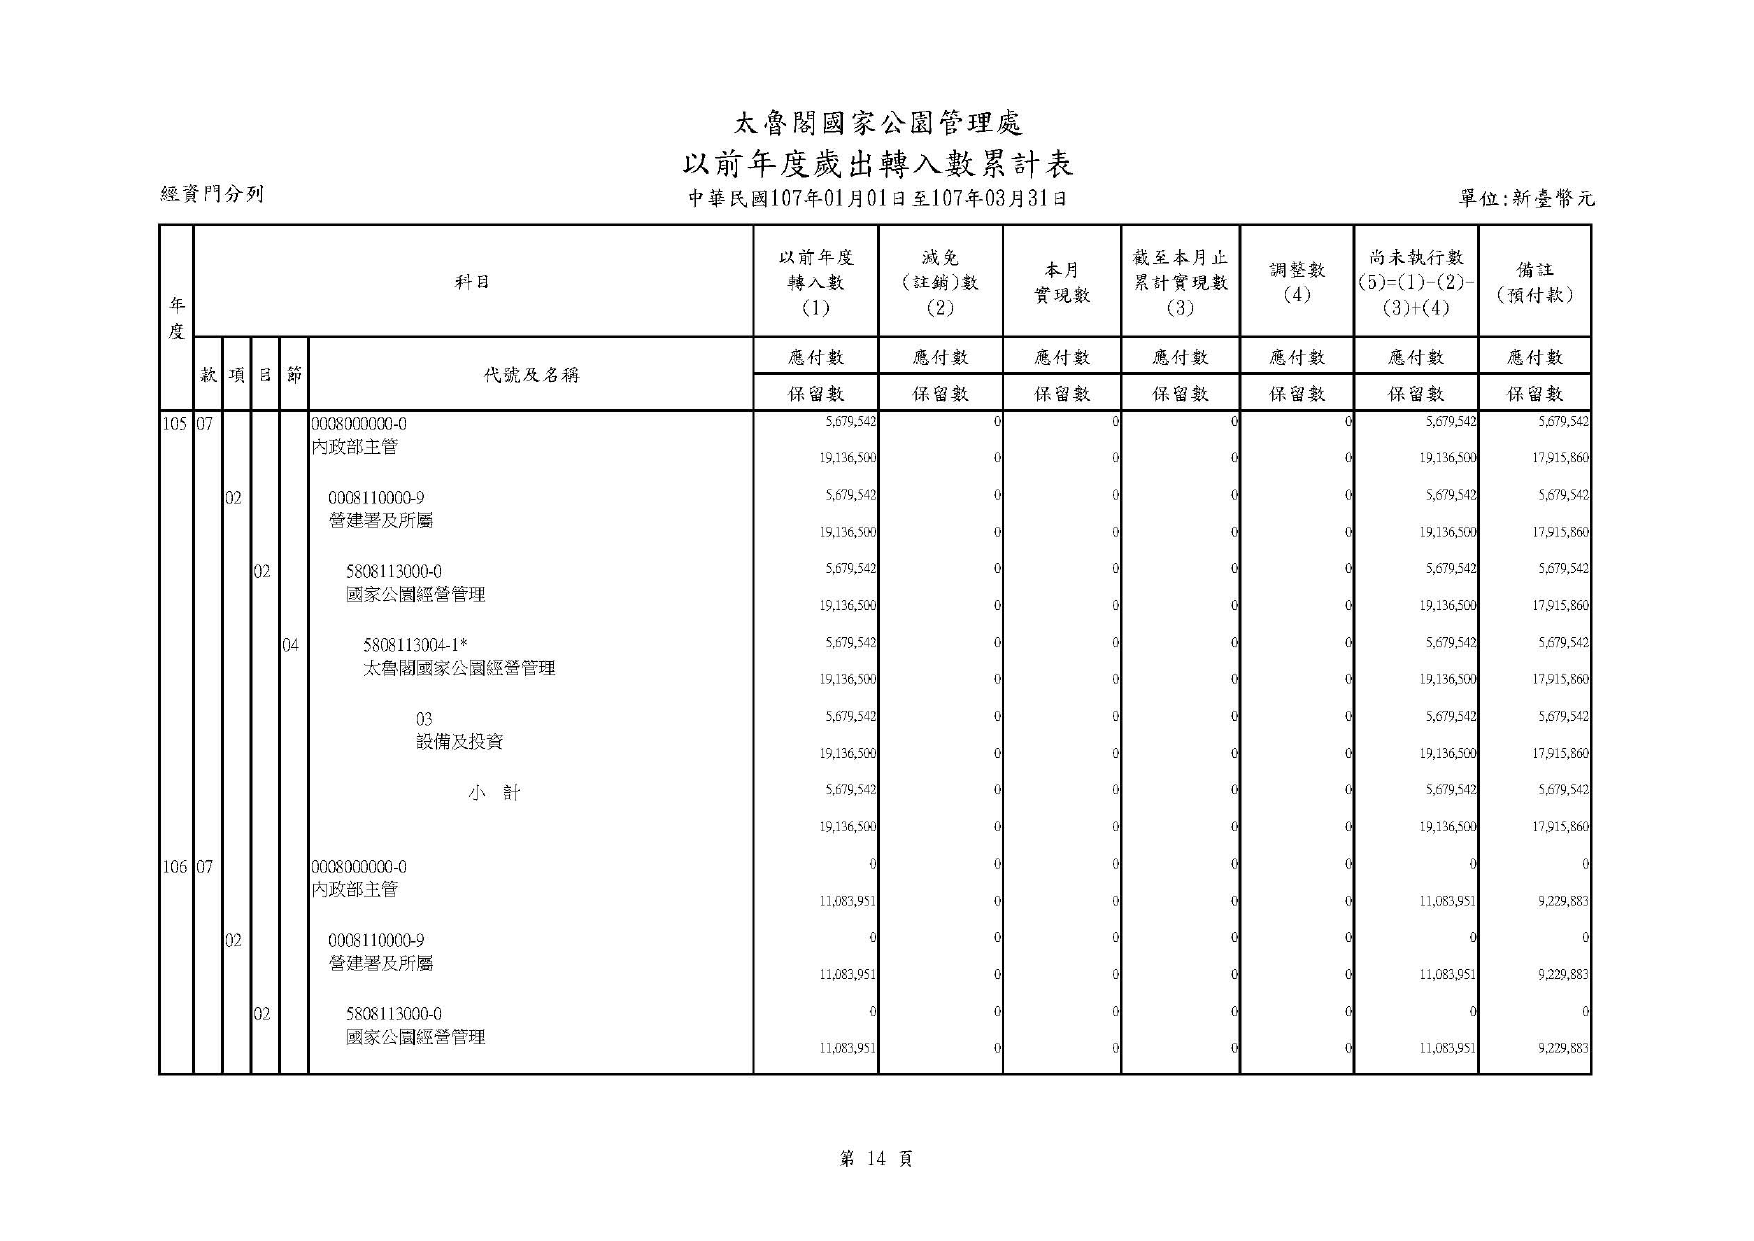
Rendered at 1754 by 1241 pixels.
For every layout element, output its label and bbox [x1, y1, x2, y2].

picture [59, 59, 1695, 1216]
